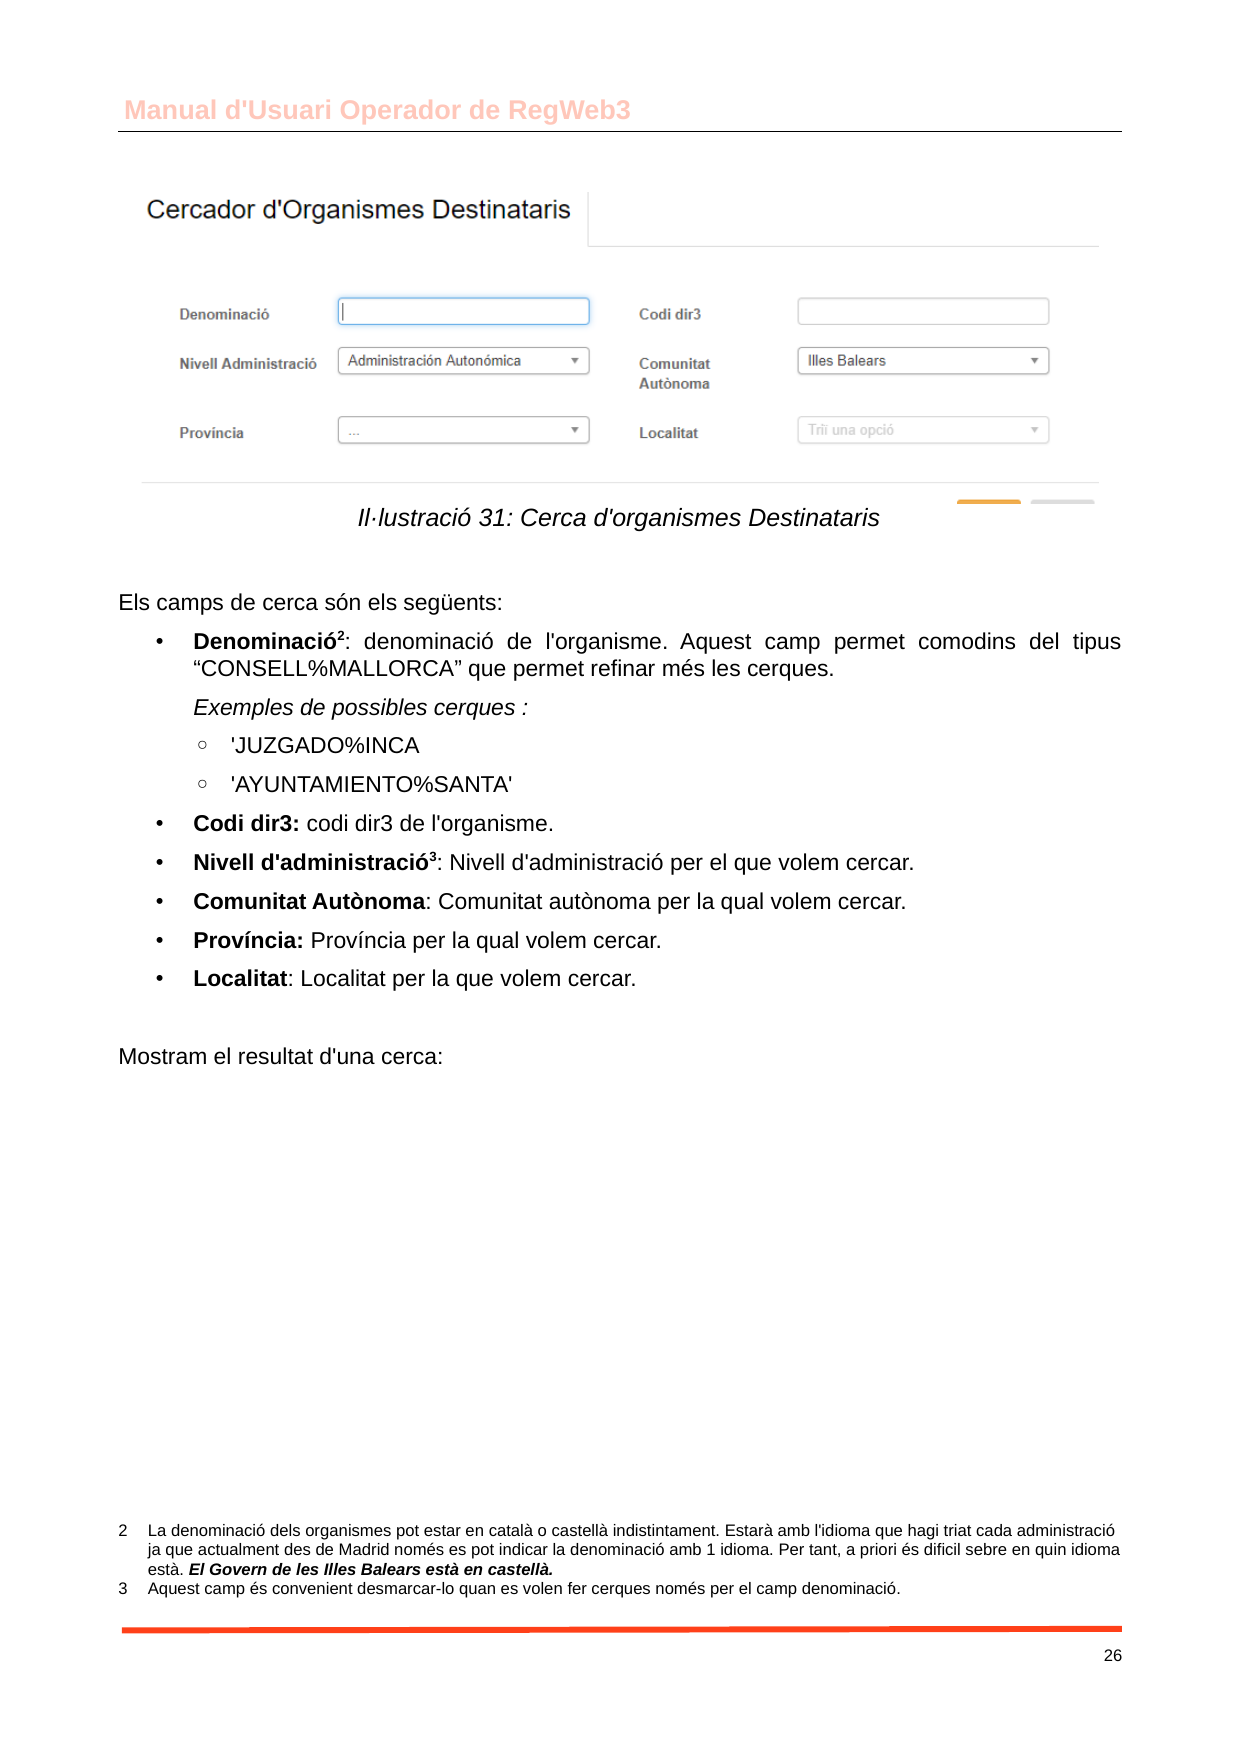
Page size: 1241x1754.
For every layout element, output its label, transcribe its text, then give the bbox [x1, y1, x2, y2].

text Mostram el resultat d'una cerca: [118, 1043, 1122, 1069]
list Localitat: Localitat per la que volem cercar. [156, 965, 1122, 992]
list Nivell d'administració: Nivell d'administració per el que volem cercar. [156, 849, 1122, 875]
list La denominació dels organismes pot estar en català o castellà indistintament. Estarà amb l'idioma que hagi triat cada administració ja que actualment des de Madrid només es pot indicar la denominació amb 1 idioma. Per tant, a priori és dificil sebre en quin idioma està. El Govern de les Illes Balears està en castellà. [118, 1521, 1122, 1578]
list 'JUZGADO%INCA [193, 732, 1122, 759]
list Província: Província per la qual volem cercar. [156, 927, 1122, 953]
text Els camps de cerca són els següents: [118, 589, 1122, 616]
list Comunitat Autònoma: Comunitat autònoma per la qual volem cercar. [156, 888, 1122, 914]
list 'AYUNTAMIENTO%SANTA' [193, 771, 1122, 797]
list Aquest camp és convenient desmarcar-lo quan es volen fer cerques només per el camp denominació. [118, 1578, 1122, 1598]
picture [141, 192, 1099, 504]
list Codi dir3: codi dir3 de l'organisme. [156, 810, 1122, 836]
list Denominació: denominació de l'organisme. Aquest camp permet comodins del tipus “CONSELL%MALLORCA” que permet refinar més les cerques. [156, 628, 1122, 681]
text Il·lustració 31: Cerca d'organismes Destinataris [118, 504, 1122, 532]
list Exemples de possibles cerques : [156, 693, 1122, 720]
